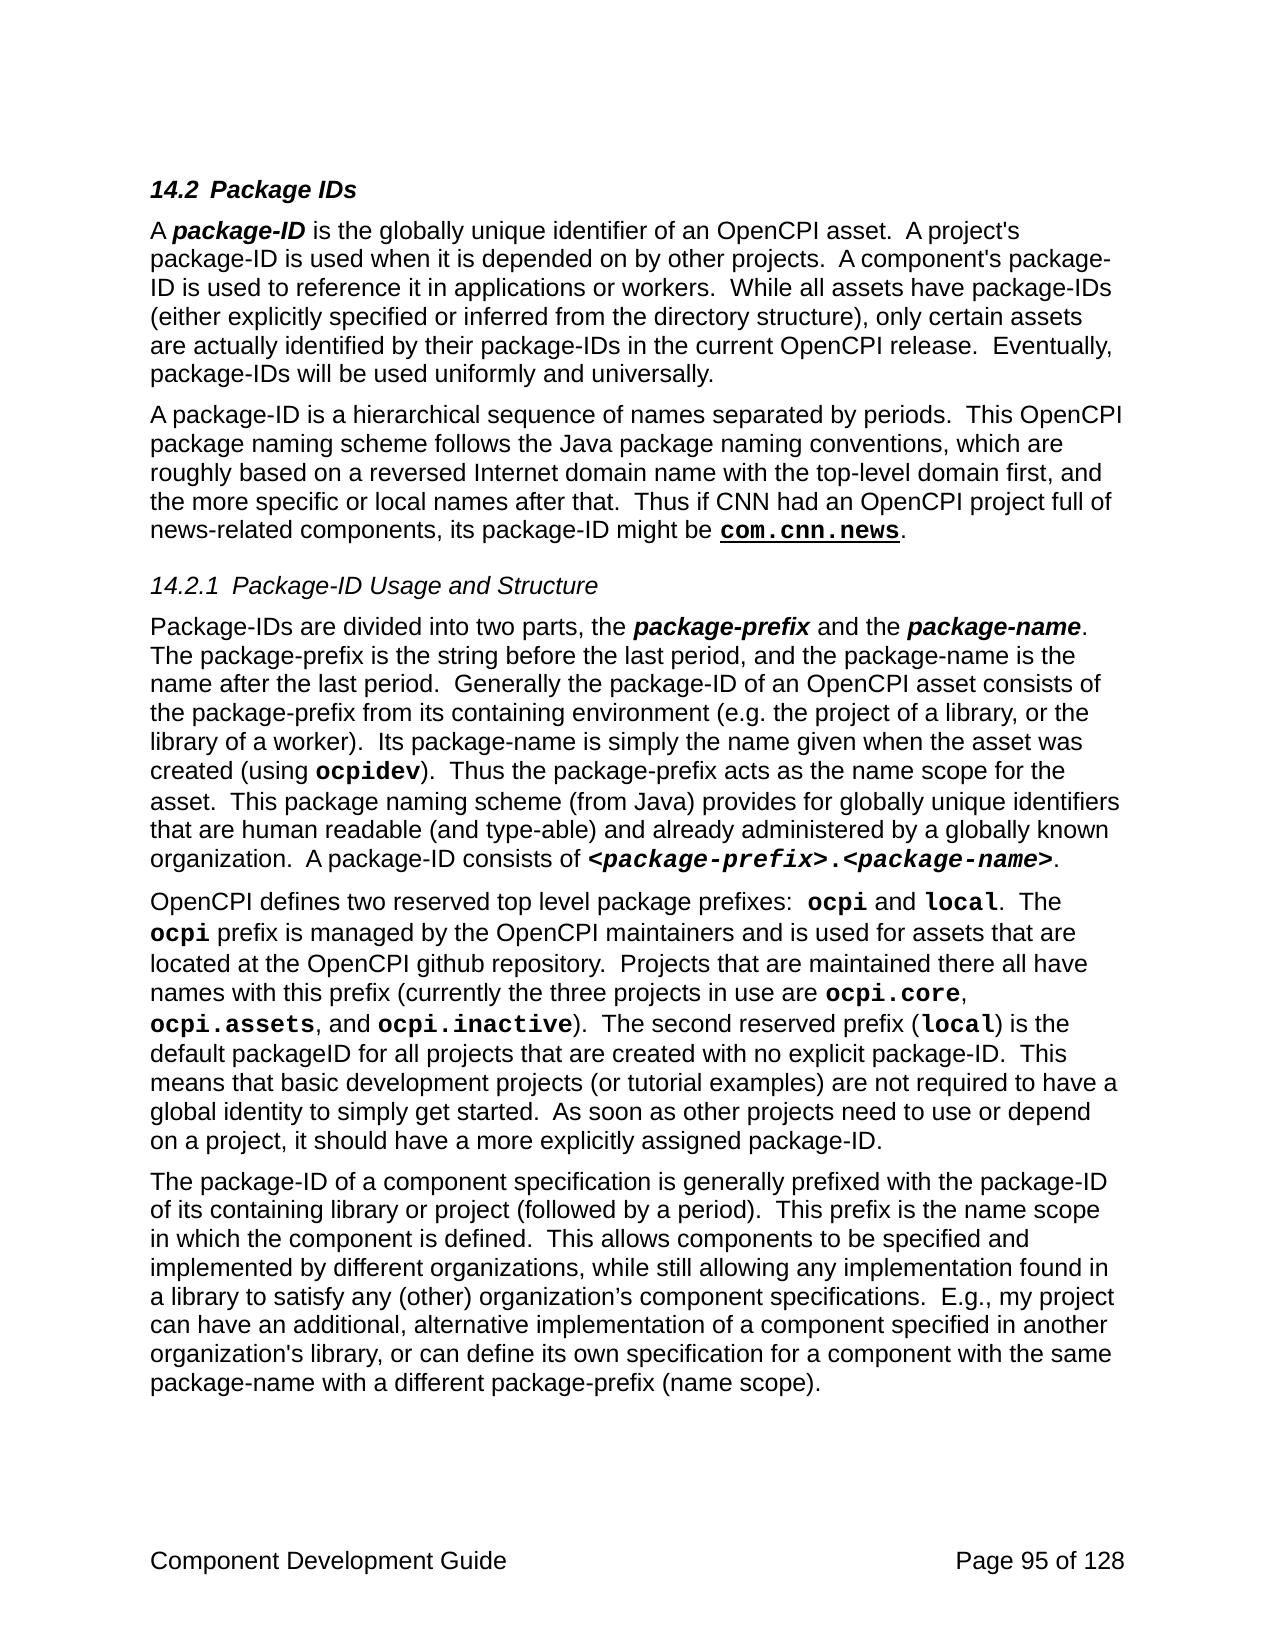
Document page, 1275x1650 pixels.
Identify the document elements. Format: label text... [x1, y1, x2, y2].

text OpenCPI defines two reserved top level package prefixes: ocpi and local. The ocpi prefix is managed by the OpenCPI maintainers and is used for assets that are located at the OpenCPI github repository. Projects that are maintained there all have names with this prefix (currently the three projects in use are ocpi.core, ocpi.assets, and ocpi.inactive). The second reserved prefix (local) is the default packageID for all projects that are created with no explicit package-ID. This means that basic development projects (or tutorial examples) are not required to have a global identity to simply get started. As soon as other projects need to use or depend on a project, it should have a more explicitly assigned package-ID. [150, 887, 1125, 1154]
text A package-ID is a hierarchical sequence of names separated by periods. This OpenCPI package naming scheme follows the Java package naming conventions, which are roughly based on a reversed Internet domain name with the top-level domain first, and the more specific or local names after that. Thus if CNN had an OpenCPI project full of news-related components, its package-ID might be com.cnn.news. [150, 400, 1125, 546]
subtitle Package IDs [150, 175, 1125, 204]
subtitle Package-ID Usage and Structure [150, 571, 1125, 600]
text A package-ID is the globally unique identifier of an OpenCPI asset. A project's package-ID is used when it is depended on by other projects. A component's package-ID is used to reference it in applications or workers. While all assets have package-IDs (either explicitly specified or inferred from the directory structure), only certain assets are actually identified by their package-IDs in the current OpenCPI release. Eventually, package-IDs will be used uniformly and universally. [150, 216, 1125, 388]
text Package-IDs are divided into two parts, the package-prefix and the package-name. The package-prefix is the string before the last period, and the package-name is the name after the last period. Generally the package-ID of an OpenCPI asset consists of the package-prefix from its containing environment (e.g. the project of a library, or the library of a worker). Its package-name is simply the name given when the asset was created (using ocpidev). Thus the package-prefix acts as the name scope for the asset. This package naming scheme (from Java) provides for globally unique identifiers that are human readable (and type-able) and already administered by a globally known organization. A package-ID consists of <package-prefix>.<package-name>. [150, 612, 1125, 875]
text The package-ID of a component specification is generally prefixed with the package-ID of its containing library or project (followed by a period). This prefix is the name scope in which the component is defined. This allows components to be specified and implemented by different organizations, while still allowing any implementation found in a library to satisfy any (other) organization’s component specifications. E.g., my project can have an additional, alternative implementation of a component specified in another organization's library, or can define its own specification for a component with the same package-name with a different package-prefix (name scope). [150, 1166, 1125, 1396]
